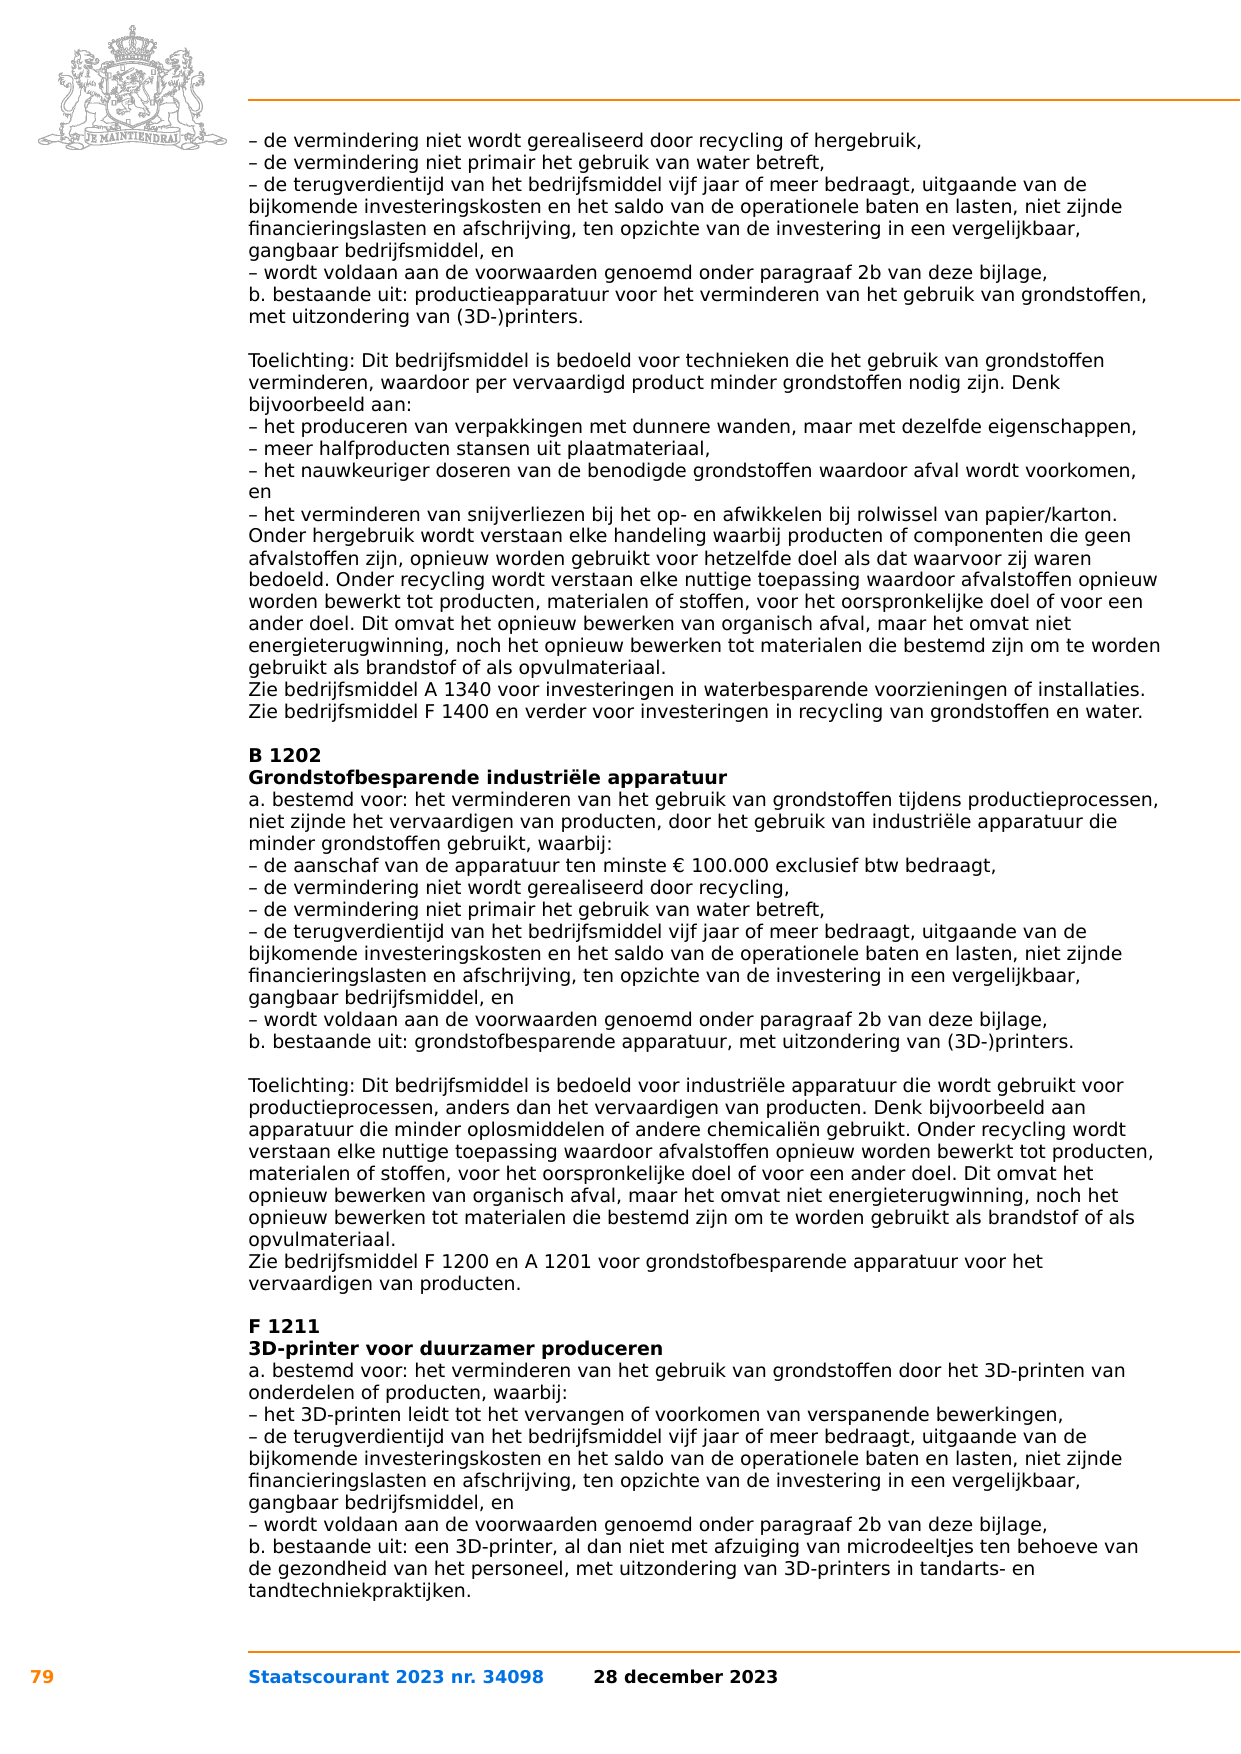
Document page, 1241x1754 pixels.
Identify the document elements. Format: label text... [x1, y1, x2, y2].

text Toelichting: Dit bedrijfsmiddel is bedoeld voor industriële apparatuur die wordt gebruikt voor productieprocessen, anders dan het vervaardigen van producten. Denk bijvoorbeeld aan apparatuur die minder oplosmiddelen of andere chemicaliën gebruikt. Onder recycling wordt verstaan elke nuttige toepassing waardoor afvalstoffen opnieuw worden bewerkt tot producten, materialen of stoffen, voor het oorspronkelijke doel of voor een ander doel. Dit omvat het opnieuw bewerken van organisch afval, maar het omvat niet energieterugwinning, noch het opnieuw bewerken tot materialen die bestemd zijn om te worden gebruikt als brandstof of als opvulmateriaal. [248, 1075, 1163, 1251]
text – meer halfproducten stansen uit plaatmateriaal, [248, 437, 1163, 459]
text – de terugverdientijd van het bedrijfsmiddel vijf jaar of meer bedraagt, uitgaande van de bijkomende investeringskosten en het saldo van de operationele baten en lasten, niet zijnde financieringslasten en afschrijving, ten opzichte van de investering in een vergelijkbaar, gangbaar bedrijfsmiddel, en [248, 921, 1163, 1009]
text 3D-printer voor duurzamer produceren [248, 1338, 1163, 1360]
text – de aanschaf van de apparatuur ten minste € 100.000 exclusief btw bedraagt, [248, 855, 1163, 877]
text B 1202 [248, 745, 1163, 767]
text – de terugverdientijd van het bedrijfsmiddel vijf jaar of meer bedraagt, uitgaande van de bijkomende investeringskosten en het saldo van de operationele baten en lasten, niet zijnde financieringslasten en afschrijving, ten opzichte van de investering in een vergelijkbaar, gangbaar bedrijfsmiddel, en [248, 1426, 1163, 1514]
text Zie bedrijfsmiddel A 1340 voor investeringen in waterbesparende voorzieningen of installaties. Zie bedrijfsmiddel F 1400 en verder voor investeringen in recycling van grondstoffen en water. [248, 679, 1163, 723]
text – het nauwkeuriger doseren van de benodigde grondstoffen waardoor afval wordt voorkomen, en [248, 459, 1163, 503]
text – de vermindering niet primair het gebruik van water betreft, [248, 899, 1163, 921]
text Zie bedrijfsmiddel F 1200 en A 1201 voor grondstofbesparende apparatuur voor het vervaardigen van producten. [248, 1251, 1163, 1294]
text b. bestaande uit: een 3D-printer, al dan niet met afzuiging van microdeeltjes ten behoeve van de gezondheid van het personeel, met uitzondering van 3D-printers in tandarts- en tandtechniekpraktijken. [248, 1536, 1163, 1602]
text – de vermindering niet wordt gerealiseerd door recycling, [248, 877, 1163, 899]
text – wordt voldaan aan de voorwaarden genoemd onder paragraaf 2b van deze bijlage, [248, 1514, 1163, 1536]
text – de vermindering niet wordt gerealiseerd door recycling of hergebruik, [248, 130, 1163, 152]
text – wordt voldaan aan de voorwaarden genoemd onder paragraaf 2b van deze bijlage, [248, 1009, 1163, 1031]
text – de terugverdientijd van het bedrijfsmiddel vijf jaar of meer bedraagt, uitgaande van de bijkomende investeringskosten en het saldo van de operationele baten en lasten, niet zijnde financieringslasten en afschrijving, ten opzichte van de investering in een vergelijkbaar, gangbaar bedrijfsmiddel, en [248, 174, 1163, 262]
text a. bestemd voor: het verminderen van het gebruik van grondstoffen door het 3D-printen van onderdelen of producten, waarbij: [248, 1360, 1163, 1404]
text – de vermindering niet primair het gebruik van water betreft, [248, 152, 1163, 174]
text Toelichting: Dit bedrijfsmiddel is bedoeld voor technieken die het gebruik van grondstoffen verminderen, waardoor per vervaardigd product minder grondstoffen nodig zijn. Denk bijvoorbeeld aan: [248, 349, 1163, 416]
text – het produceren van verpakkingen met dunnere wanden, maar met dezelfde eigenschappen, [248, 416, 1163, 437]
text b. bestaande uit: grondstofbesparende apparatuur, met uitzondering van (3D-)printers. [248, 1031, 1163, 1053]
text Onder hergebruik wordt verstaan elke handeling waarbij producten of componenten die geen afvalstoffen zijn, opnieuw worden gebruikt voor hetzelfde doel als dat waarvoor zij waren bedoeld. Onder recycling wordt verstaan elke nuttige toepassing waardoor afvalstoffen opnieuw worden bewerkt tot producten, materialen of stoffen, voor het oorspronkelijke doel of voor een ander doel. Dit omvat het opnieuw bewerken van organisch afval, maar het omvat niet energieterugwinning, noch het opnieuw bewerken tot materialen die bestemd zijn om te worden gebruikt als brandstof of als opvulmateriaal. [248, 525, 1163, 679]
text b. bestaande uit: productieapparatuur voor het verminderen van het gebruik van grondstoffen, met uitzondering van (3D-)printers. [248, 284, 1163, 328]
text F 1211 [248, 1316, 1163, 1338]
text – wordt voldaan aan de voorwaarden genoemd onder paragraaf 2b van deze bijlage, [248, 262, 1163, 284]
text a. bestemd voor: het verminderen van het gebruik van grondstoffen tijdens productieprocessen, niet zijnde het vervaardigen van producten, door het gebruik van industriële apparatuur die minder grondstoffen gebruikt, waarbij: [248, 789, 1163, 855]
text Grondstofbesparende industriële apparatuur [248, 767, 1163, 789]
text – het verminderen van snijverliezen bij het op- en afwikkelen bij rolwissel van papier/karton. [248, 503, 1163, 525]
picture [38, 25, 227, 150]
text – het 3D-printen leidt tot het vervangen of voorkomen van verspanende bewerkingen, [248, 1404, 1163, 1426]
